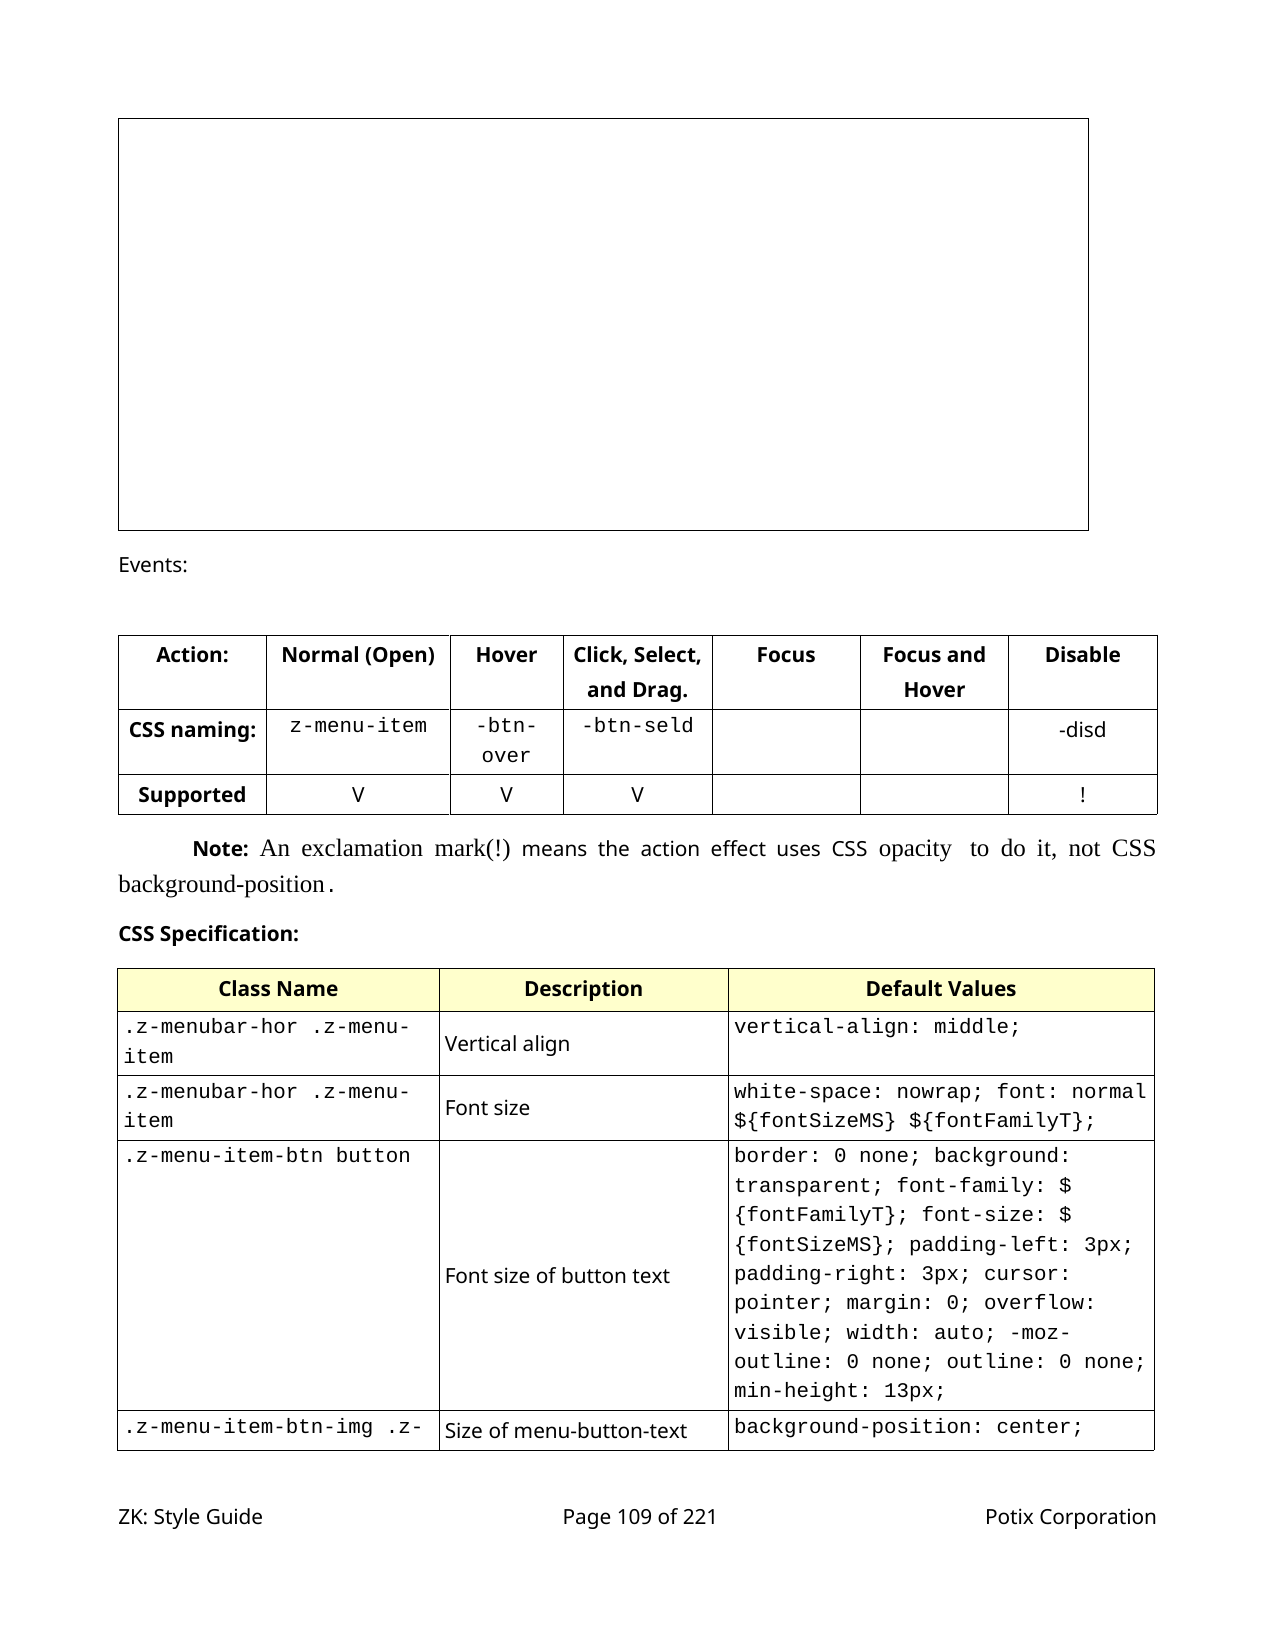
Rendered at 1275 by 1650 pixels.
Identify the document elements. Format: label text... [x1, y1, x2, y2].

text Events: [118, 550, 1157, 614]
table_cell Vertical align [440, 1012, 728, 1075]
table_header Click, Select, and Drag. [564, 636, 712, 709]
table_cell .z-menubar-hor .z-menu-item [118, 1012, 439, 1075]
table_header Disable [1009, 636, 1157, 709]
table_cell .z-menubar-hor .z-menu-item [118, 1076, 439, 1140]
table_cell Supported [119, 775, 266, 814]
table_header Default Values [729, 969, 1154, 1011]
table_cell background-position: center; [729, 1411, 1154, 1450]
table_cell -btn-over [451, 710, 563, 774]
table_cell [713, 710, 860, 774]
table_cell CSS naming: [119, 710, 266, 774]
table_cell Font size of button text [440, 1141, 728, 1410]
table_cell Font size [440, 1076, 728, 1140]
table_cell .z-menu-item-btn button [118, 1141, 439, 1410]
table_cell [861, 775, 1008, 814]
table_cell ! [1009, 775, 1157, 814]
table_cell V [564, 775, 712, 814]
table_header Focus [713, 636, 860, 709]
table_cell white-space: nowrap; font: normal ${fontSizeMS} ${fontFamilyT}; [729, 1076, 1154, 1140]
text Note: An exclamation mark(!) means the action effect uses CSS opacity to do it, not CSS background-position. [118, 834, 1157, 898]
table_header Action: [119, 636, 266, 709]
table_header Class Name [118, 969, 439, 1011]
table_cell z-menu-item [267, 710, 449, 774]
text CSS Specification: [118, 919, 1157, 947]
table_header Description [440, 969, 728, 1011]
table_cell -btn-seld [564, 710, 712, 774]
table_cell Size of menu-button-text [440, 1411, 728, 1450]
table_cell vertical-align: middle; [729, 1012, 1154, 1075]
table_header Normal (Open) [267, 636, 449, 709]
table_cell [119, 119, 1088, 530]
table_cell -disd [1009, 710, 1157, 774]
table_cell .z-menu-item-btn-img .z- [118, 1411, 439, 1450]
table_cell [861, 710, 1008, 774]
table_cell V [267, 775, 449, 814]
table_cell [713, 775, 860, 814]
table_cell V [451, 775, 563, 814]
table_cell border: 0 none; background: transparent; font-family: ${fontFamilyT}; font-size: ${fontSizeMS}; padding-left: 3px; padding-right: 3px; cursor: pointer; margin: 0; overflow: visible; width: auto; -moz-outline: 0 none; outline: 0 none; min-height: 13px; [729, 1141, 1154, 1410]
table_header Focus and Hover [861, 636, 1008, 709]
table_header Hover [451, 636, 563, 709]
